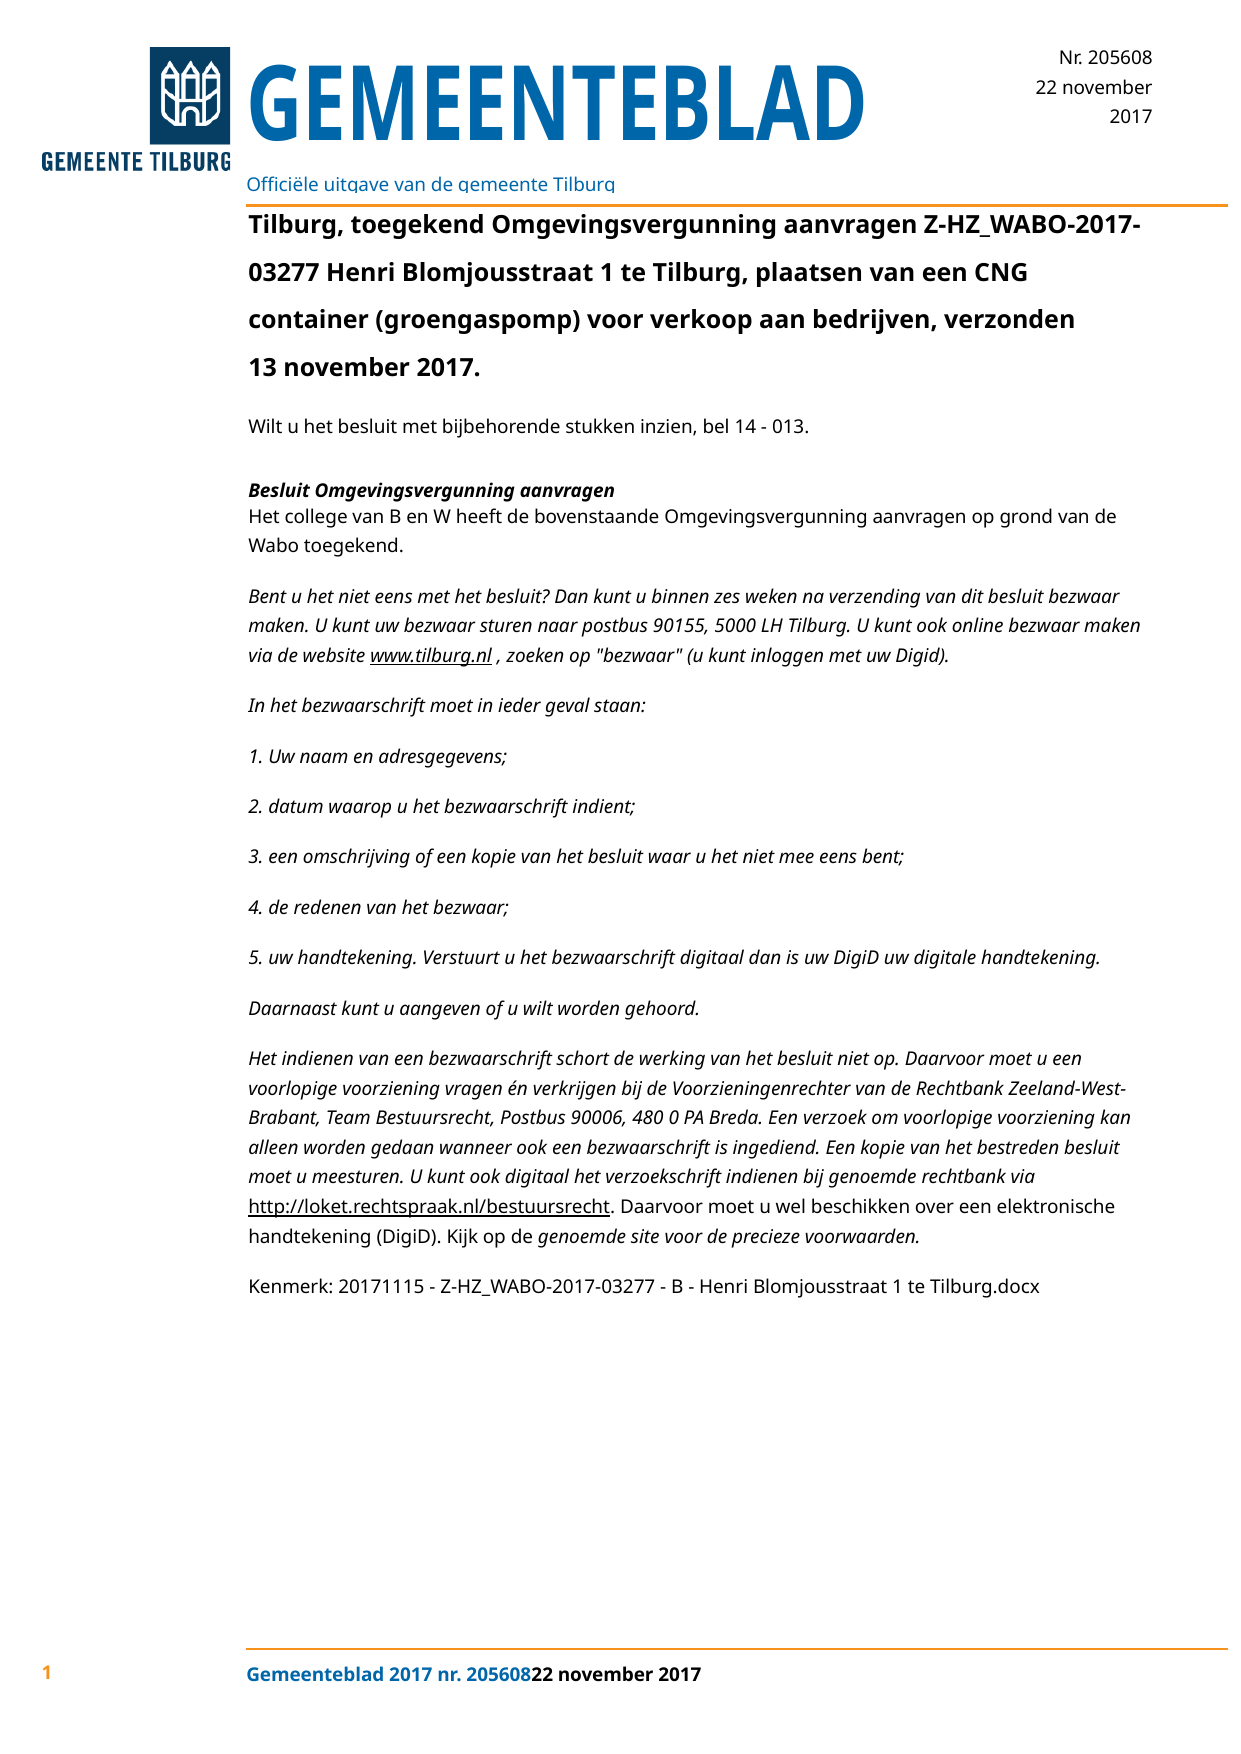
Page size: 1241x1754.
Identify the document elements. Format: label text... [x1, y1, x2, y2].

text In het bezwaarschrift moet in ieder geval staan: [248, 692, 1152, 718]
text Het indienen van een bezwaarschrift schort de werking van het besluit niet op. Daarvoor moet u een voorlopige voorziening vragen én verkrijgen bij de Voorzieningenrechter van de Rechtbank Zeeland-West-Brabant, Team Bestuursrecht, Postbus 90006, 480 0 PA Breda. Een verzoek om voorlopige voorziening kan alleen worden gedaan wanneer ook een bezwaarschrift is ingediend. Een kopie van het bestreden besluit moet u meesturen. U kunt ook digitaal het verzoekschrift indienen bij genoemde rechtbank via http://loket.rechtspraak.nl/bestuursrecht. Daarvoor moet u wel beschikken over een elektronische handtekening (DigiD). Kijk op de genoemde site voor de precieze voorwaarden. [248, 1045, 1152, 1248]
text Daarnaast kunt u aangeven of u wilt worden gehoord. [248, 995, 1152, 1021]
text Kenmerk: 20171115 - Z-HZ_WABO-2017-03277 - B - Henri Blomjousstraat 1 te Tilburg.docx [248, 1273, 1152, 1299]
picture [41, 47, 231, 172]
text 3. een omschrijving of een kopie van het besluit waar u het niet mee eens bent; [248, 844, 1152, 869]
text Wilt u het besluit met bijbehorende stukken inzien, bel 14 - 013. [248, 413, 1152, 439]
text 2. datum waarop u het bezwaarschrift indient; [248, 793, 1152, 819]
text Het college van B en W heeft de bovenstaande Omgevingsvergunning aanvragen op grond van de Wabo toegekend. [248, 503, 1152, 558]
text 1. Uw naam en adresgegevens; [248, 743, 1152, 768]
text 4. de redenen van het bezwaar; [248, 894, 1152, 920]
text Tilburg, toegekend Omgevingsvergunning aanvragen Z-HZ_WABO-2017-03277 Henri Blomjousstraat 1 te Tilburg, plaatsen van een CNG container (groengaspomp) voor verkoop aan bedrijven, verzonden 13 november 2017. [248, 207, 1152, 384]
text Bent u het niet eens met het besluit? Dan kunt u binnen zes weken na verzending van dit besluit bezwaar maken. U kunt uw bezwaar sturen naar postbus 90155, 5000 LH Tilburg. U kunt ook online bezwaar maken via de website www.tilburg.nl , zoeken op "bezwaar" (u kunt inloggen met uw Digid). [248, 583, 1152, 668]
text Besluit Omgevingsvergunning aanvragen [248, 477, 1152, 503]
text 5. uw handtekening. Verstuurt u het bezwaarschrift digitaal dan is uw DigiD uw digitale handtekening. [248, 944, 1152, 970]
